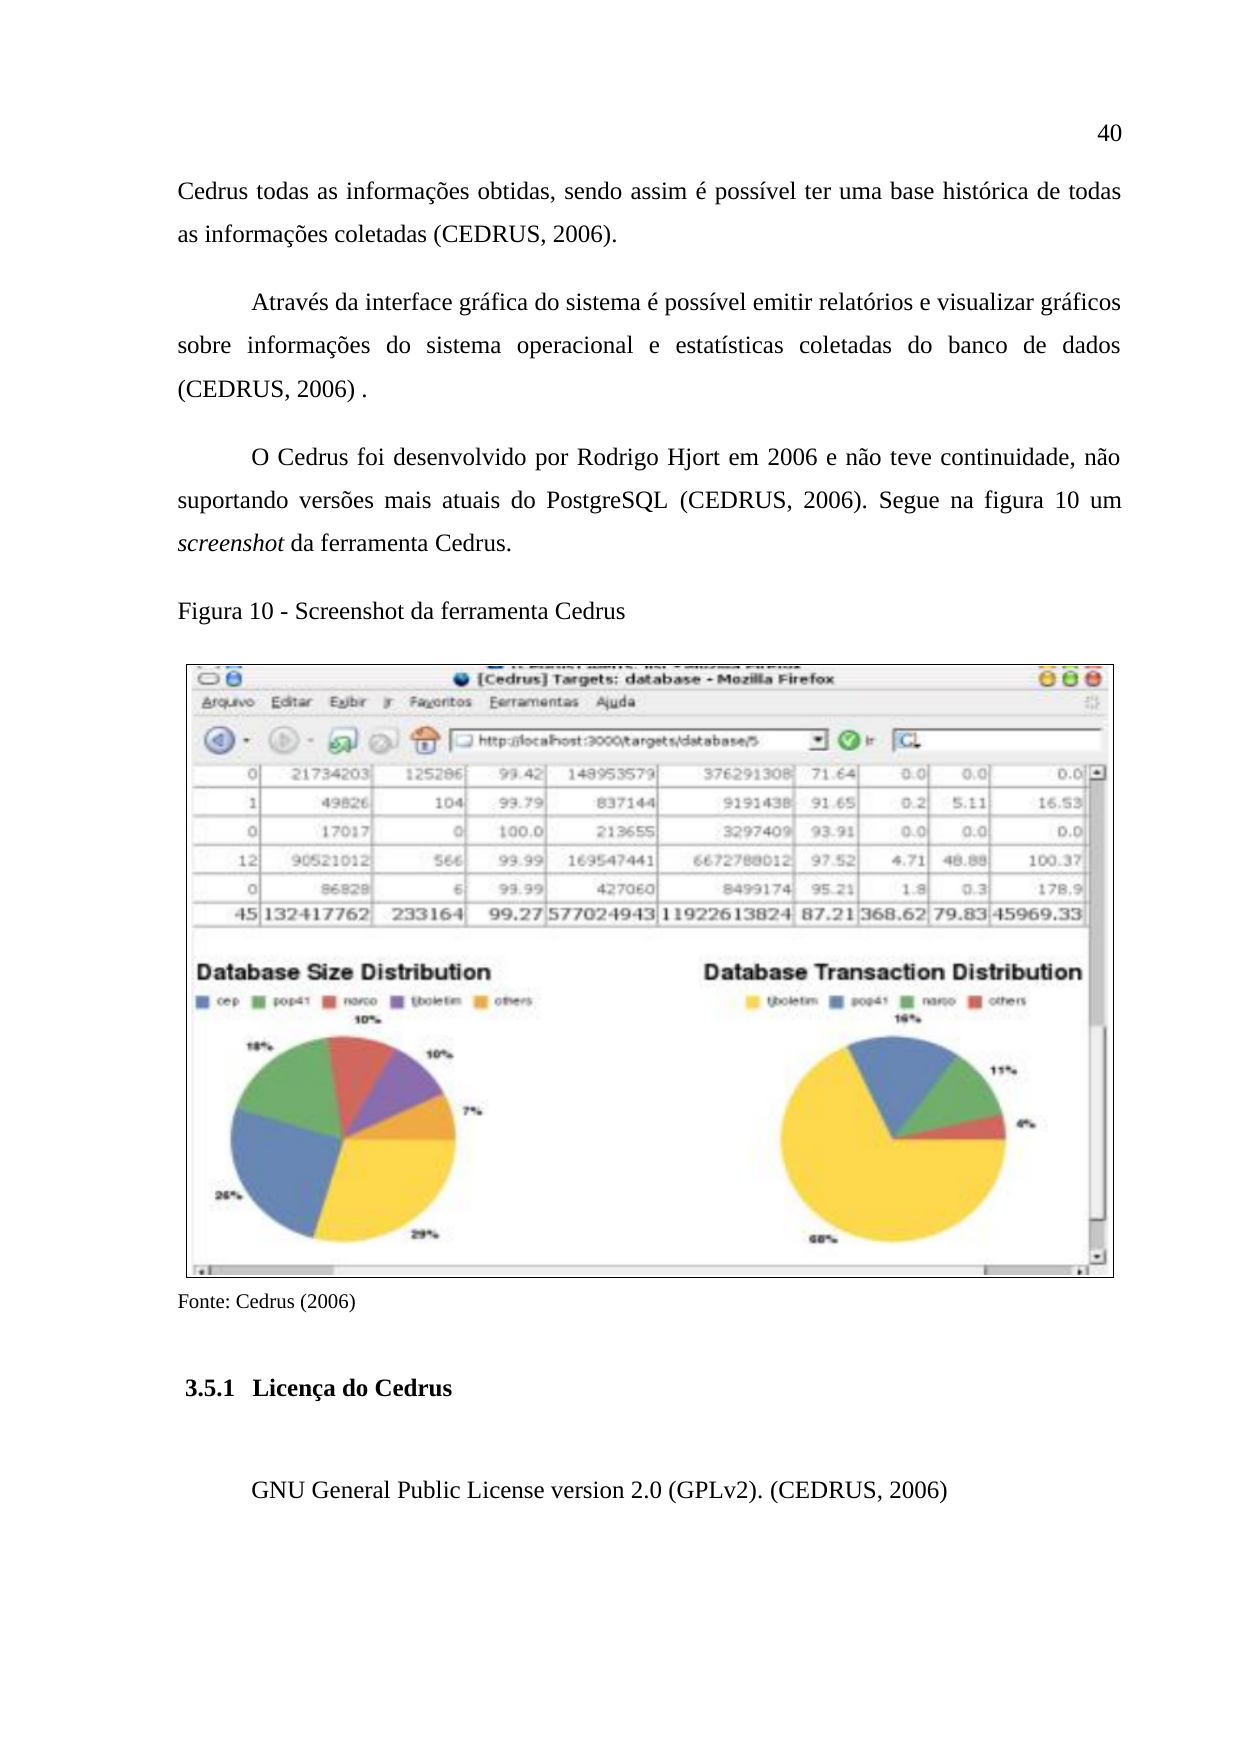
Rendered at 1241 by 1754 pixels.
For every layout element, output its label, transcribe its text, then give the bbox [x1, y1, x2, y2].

picture [189, 666, 1110, 1275]
text Fonte: Cedrus (2006) [177, 1275, 1122, 1313]
text Cedrus todas as informações obtidas, sendo assim é possível ter uma base histórica de todas as informações coletadas (CEDRUS, 2006). [177, 176, 1122, 248]
text Figura 10 - Screenshot da ferramenta Cedrus [177, 596, 1122, 624]
text Através da interface gráfica do sistema é possível emitir relatórios e visualizar gráficos sobre informações do sistema operacional e estatísticas coletadas do banco de dados (CEDRUS, 2006) . [177, 287, 1122, 402]
text O Cedrus foi desenvolvido por Rodrigo Hjort em 2006 e não teve continuidade, não suportando versões mais atuais do PostgreSQL (CEDRUS, 2006). Segue na figura 10 um screenshot da ferramenta Cedrus. [177, 442, 1122, 557]
list Licença do Cedrus [185, 1373, 1122, 1402]
text GNU General Public License version 2.0 (GPLv2). (CEDRUS, 2006) [177, 1475, 1122, 1504]
